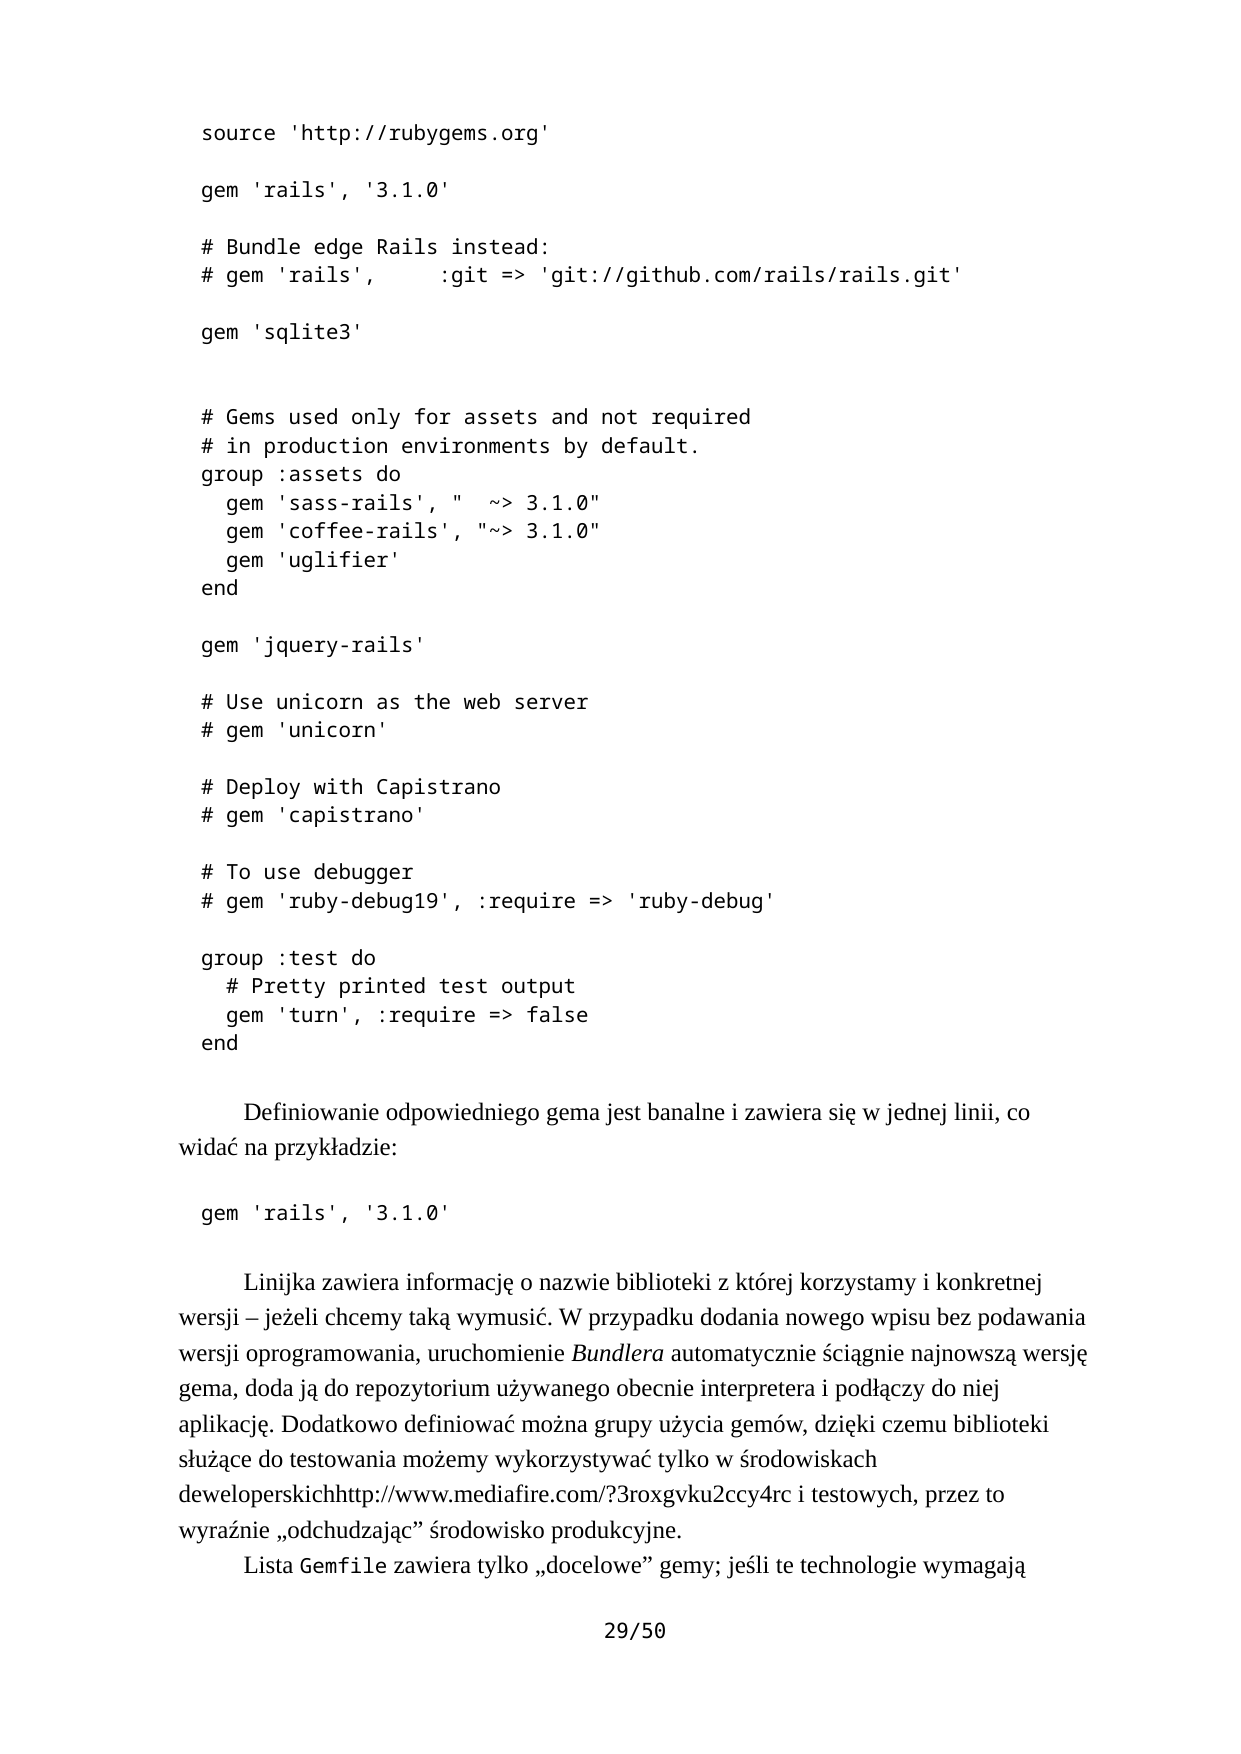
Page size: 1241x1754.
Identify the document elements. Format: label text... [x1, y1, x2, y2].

text # Pretty printed test output [189, 971, 1093, 1000]
text # gem 'rails', :git => 'git://github.com/rails/rails.git' [189, 260, 1093, 289]
text gem 'jquery-rails' [189, 630, 1093, 658]
text Linijka zawiera informację o nazwie biblioteki z której korzystamy i konkretnej wersji – jeżeli chcemy taką wymusić. W przypadku dodania nowego wpisu bez podawania wersji oprogramowania, uruchomienie Bundlera automatycznie ściągnie najnowszą wersję gema, doda ją do repozytorium używanego obecnie interpretera i podłączy do niej aplikację. Dodatkowo definiować można grupy użycia gemów, dzięki czemu biblioteki służące do testowania możemy wykorzystywać tylko w środowiskach deweloperskichhttp://www.mediafire.com/?3roxgvku2ccy4rc i testowych, przez to wyraźnie „odchudzając” środowisko produkcyjne. [178, 1262, 1093, 1545]
text gem 'turn', :require => false [189, 1000, 1093, 1028]
text # To use debugger [189, 857, 1093, 886]
text # Bundle edge Rails instead: [189, 232, 1093, 260]
text gem 'rails', '3.1.0' [189, 175, 1093, 203]
text end [189, 573, 1093, 602]
text # gem 'capistrano' [189, 801, 1093, 829]
text # gem 'ruby-debug19', :require => 'ruby-debug' [189, 886, 1093, 914]
text gem 'rails', '3.1.0' [189, 1198, 1093, 1227]
text gem 'uglifier' [189, 545, 1093, 573]
text source 'http://rubygems.org' [189, 118, 1093, 147]
text group :assets do [189, 459, 1093, 488]
text gem 'sqlite3' [189, 317, 1093, 346]
text end [189, 1028, 1093, 1057]
text Definiowanie odpowiedniego gema jest banalne i zawiera się w jednej linii, co widać na przykładzie: [178, 1092, 1093, 1163]
text group :test do [189, 943, 1093, 971]
text gem 'sass-rails', " ~> 3.1.0" [189, 488, 1093, 516]
text # in production environments by default. [189, 431, 1093, 459]
text # Gems used only for assets and not required [189, 402, 1093, 431]
text gem 'coffee-rails', "~> 3.1.0" [189, 516, 1093, 545]
text # Deploy with Capistrano [189, 772, 1093, 801]
text Lista Gemfile zawiera tylko „docelowe” gemy; jeśli te technologie wymagają [178, 1545, 1093, 1581]
text # Use unicorn as the web server [189, 687, 1093, 715]
text # gem 'unicorn' [189, 715, 1093, 744]
